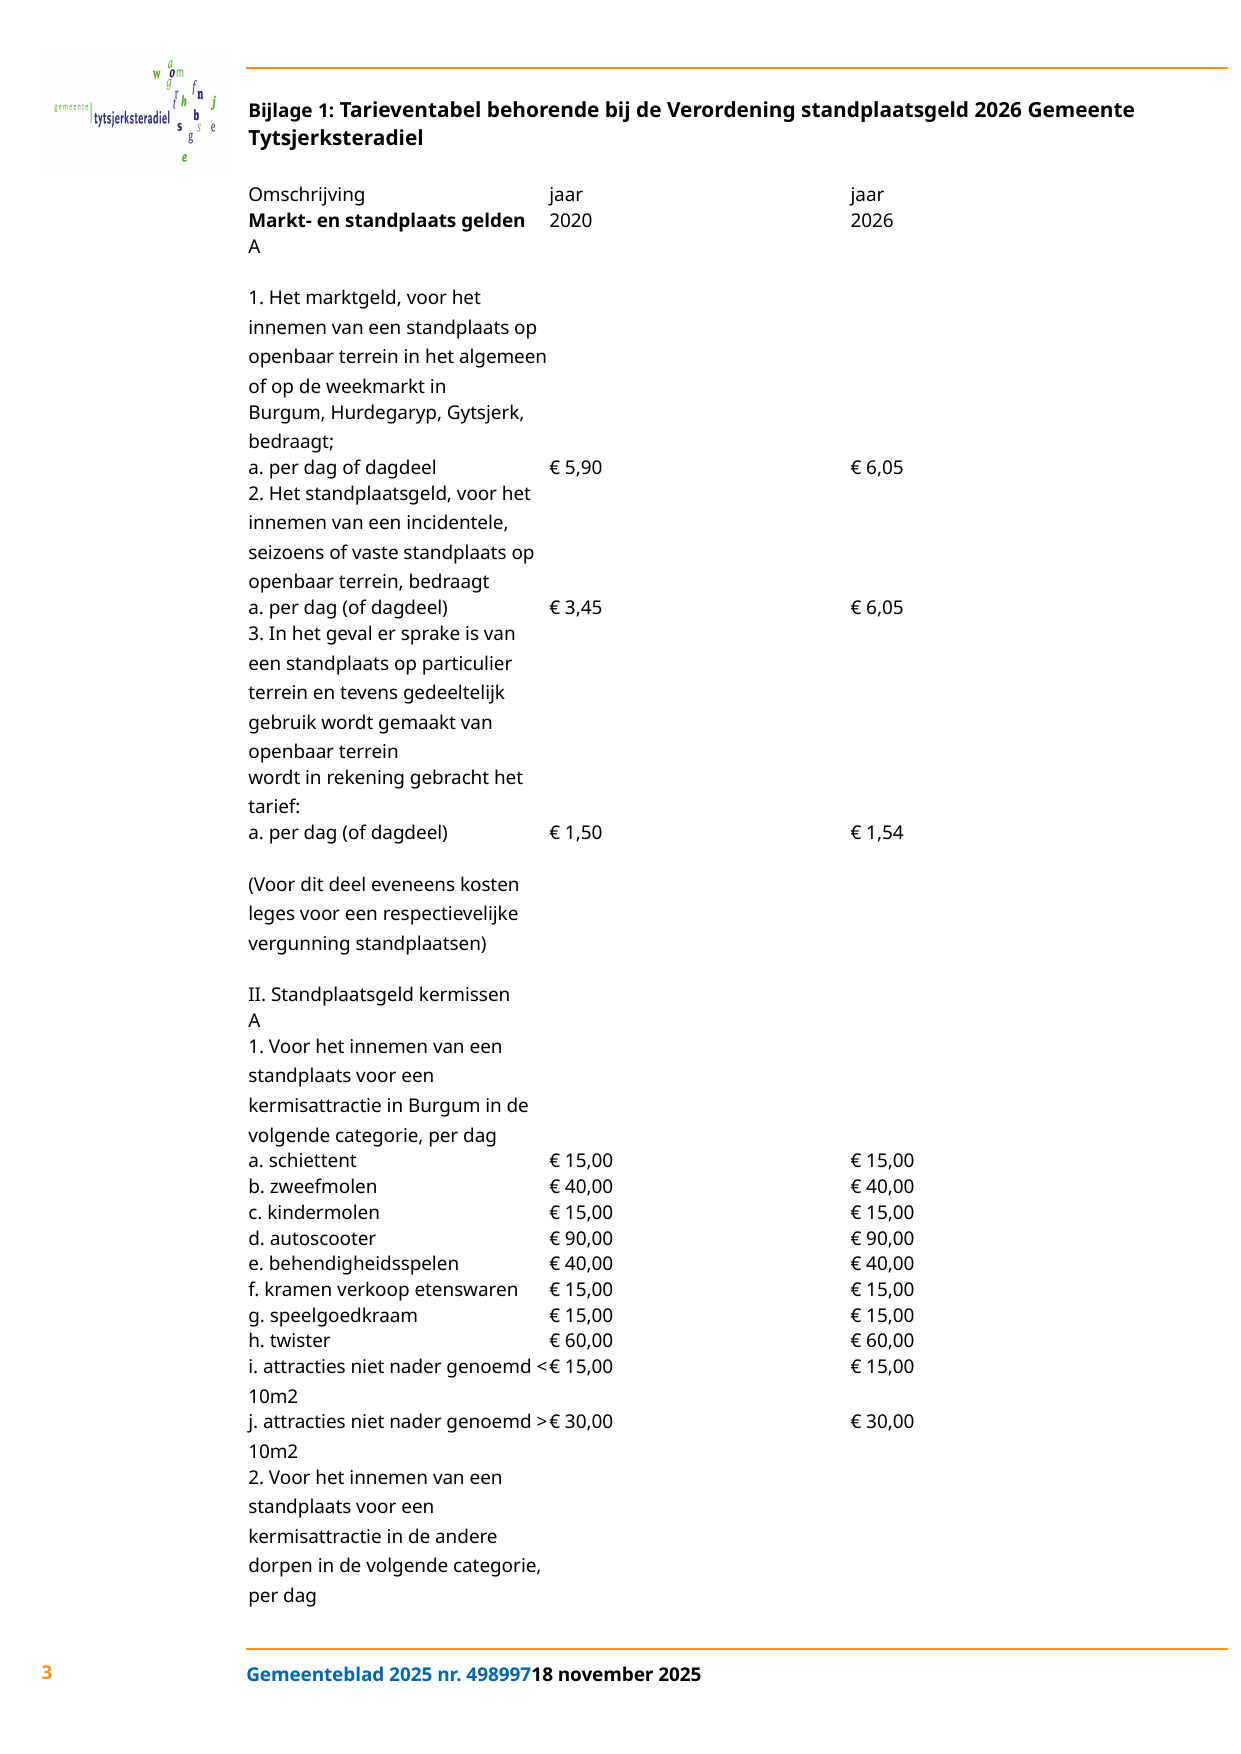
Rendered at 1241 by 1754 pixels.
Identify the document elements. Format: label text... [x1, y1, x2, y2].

table_cell € 3,45 [549, 594, 850, 620]
picture [41, 47, 231, 172]
table_cell b. zweefmolen [248, 1173, 549, 1199]
table_cell [549, 620, 850, 764]
table_cell a. per dag (of dagdeel) [248, 820, 549, 845]
table_cell [549, 399, 850, 454]
table_cell [549, 871, 850, 956]
table_cell f. kramen verkoop etenswaren [248, 1276, 549, 1302]
table_cell [549, 480, 850, 594]
table_cell [850, 982, 1152, 1007]
table_cell € 15,00 [549, 1199, 850, 1225]
table_cell € 40,00 [549, 1250, 850, 1276]
table_cell [248, 956, 549, 982]
table_cell [549, 982, 850, 1007]
table_cell [549, 233, 850, 259]
table_cell € 40,00 [549, 1173, 850, 1199]
table_cell € 90,00 [850, 1225, 1152, 1250]
table_cell € 40,00 [850, 1173, 1152, 1199]
table_header jaar [850, 181, 1152, 207]
table_cell 2. Het standplaatsgeld, voor het innemen van een incidentele, seizoens of vaste standplaats op openbaar terrein, bedraagt [248, 480, 549, 594]
table_cell d. autoscooter [248, 1225, 549, 1250]
table_cell [850, 956, 1152, 982]
text Bijlage 1: Tarieventabel behorende bij de Verordening standplaatsgeld 2026 Gemeente Tytsjerksteradiel [248, 95, 1152, 152]
table_cell [549, 1007, 850, 1033]
table_cell A [248, 233, 549, 259]
table_cell e. behendigheidsspelen [248, 1250, 549, 1276]
table_cell [850, 1007, 1152, 1033]
table_cell 2. Voor het innemen van een standplaats voor een kermisattractie in de andere dorpen in de volgende categorie, per dag [248, 1464, 549, 1608]
table_cell € 1,50 [549, 820, 850, 845]
table_cell € 15,00 [549, 1148, 850, 1173]
table_cell 2026 [850, 207, 1152, 233]
table_cell [850, 764, 1152, 819]
table_cell € 15,00 [850, 1276, 1152, 1302]
table_cell € 30,00 [850, 1409, 1152, 1464]
table_cell € 15,00 [850, 1302, 1152, 1328]
table_cell i. attracties niet nader genoemd < 10m2 [248, 1353, 549, 1409]
table_cell [850, 399, 1152, 454]
table_cell € 6,05 [850, 594, 1152, 620]
table_cell [549, 764, 850, 819]
table_cell [850, 620, 1152, 764]
table_cell c. kindermolen [248, 1199, 549, 1225]
table_cell g. speelgoedkraam [248, 1302, 549, 1328]
table_cell € 5,90 [549, 454, 850, 480]
table_cell € 15,00 [549, 1302, 850, 1328]
table_cell j. attracties niet nader genoemd > 10m2 [248, 1409, 549, 1464]
table_cell [850, 480, 1152, 594]
table_cell [850, 1464, 1152, 1608]
table_cell [549, 845, 850, 871]
table_cell € 60,00 [850, 1328, 1152, 1353]
table_cell a. schiettent [248, 1148, 549, 1173]
table_cell a. per dag (of dagdeel) [248, 594, 549, 620]
table_cell € 60,00 [549, 1328, 850, 1353]
table_cell € 15,00 [549, 1353, 850, 1409]
table_cell h. twister [248, 1328, 549, 1353]
table_cell (Voor dit deel eveneens kosten leges voor een respectievelijke vergunning standplaatsen) [248, 871, 549, 956]
table_cell [248, 845, 549, 871]
table_cell [549, 1464, 850, 1608]
table_cell [549, 956, 850, 982]
table_cell 3. In het geval er sprake is van een standplaats op particulier terrein en tevens gedeeltelijk gebruik wordt gemaakt van openbaar terrein [248, 620, 549, 764]
table_cell a. per dag of dagdeel [248, 454, 549, 480]
table_cell € 90,00 [549, 1225, 850, 1250]
table_cell [850, 1033, 1152, 1147]
table_cell [850, 871, 1152, 956]
table_cell Markt- en standplaats gelden [248, 207, 549, 233]
table_cell € 15,00 [549, 1276, 850, 1302]
table_cell 1. Voor het innemen van een standplaats voor een kermisattractie in Burgum in de volgende categorie, per dag [248, 1033, 549, 1147]
table_cell [549, 284, 850, 399]
table_cell II. Standplaatsgeld kermissen [248, 982, 549, 1007]
table_cell A [248, 1007, 549, 1033]
table_cell Burgum, Hurdegaryp, Gytsjerk, bedraagt; [248, 399, 549, 454]
table_cell wordt in rekening gebracht het tarief: [248, 764, 549, 819]
table_cell € 15,00 [850, 1353, 1152, 1409]
table_cell € 6,05 [850, 454, 1152, 480]
table_cell [549, 1033, 850, 1147]
table_header Omschrijving [248, 181, 549, 207]
table_cell € 15,00 [850, 1148, 1152, 1173]
table_cell 2020 [549, 207, 850, 233]
table_cell [248, 259, 549, 284]
table_cell € 30,00 [549, 1409, 850, 1464]
table_cell [850, 284, 1152, 399]
table_cell € 1,54 [850, 820, 1152, 845]
table_cell 1. Het marktgeld, voor het innemen van een standplaats op openbaar terrein in het algemeen of op de weekmarkt in [248, 284, 549, 399]
table_cell € 40,00 [850, 1250, 1152, 1276]
table_cell [549, 259, 850, 284]
table_header jaar [549, 181, 850, 207]
table_cell € 15,00 [850, 1199, 1152, 1225]
table_cell [850, 259, 1152, 284]
table_cell [850, 233, 1152, 259]
table_cell [850, 845, 1152, 871]
